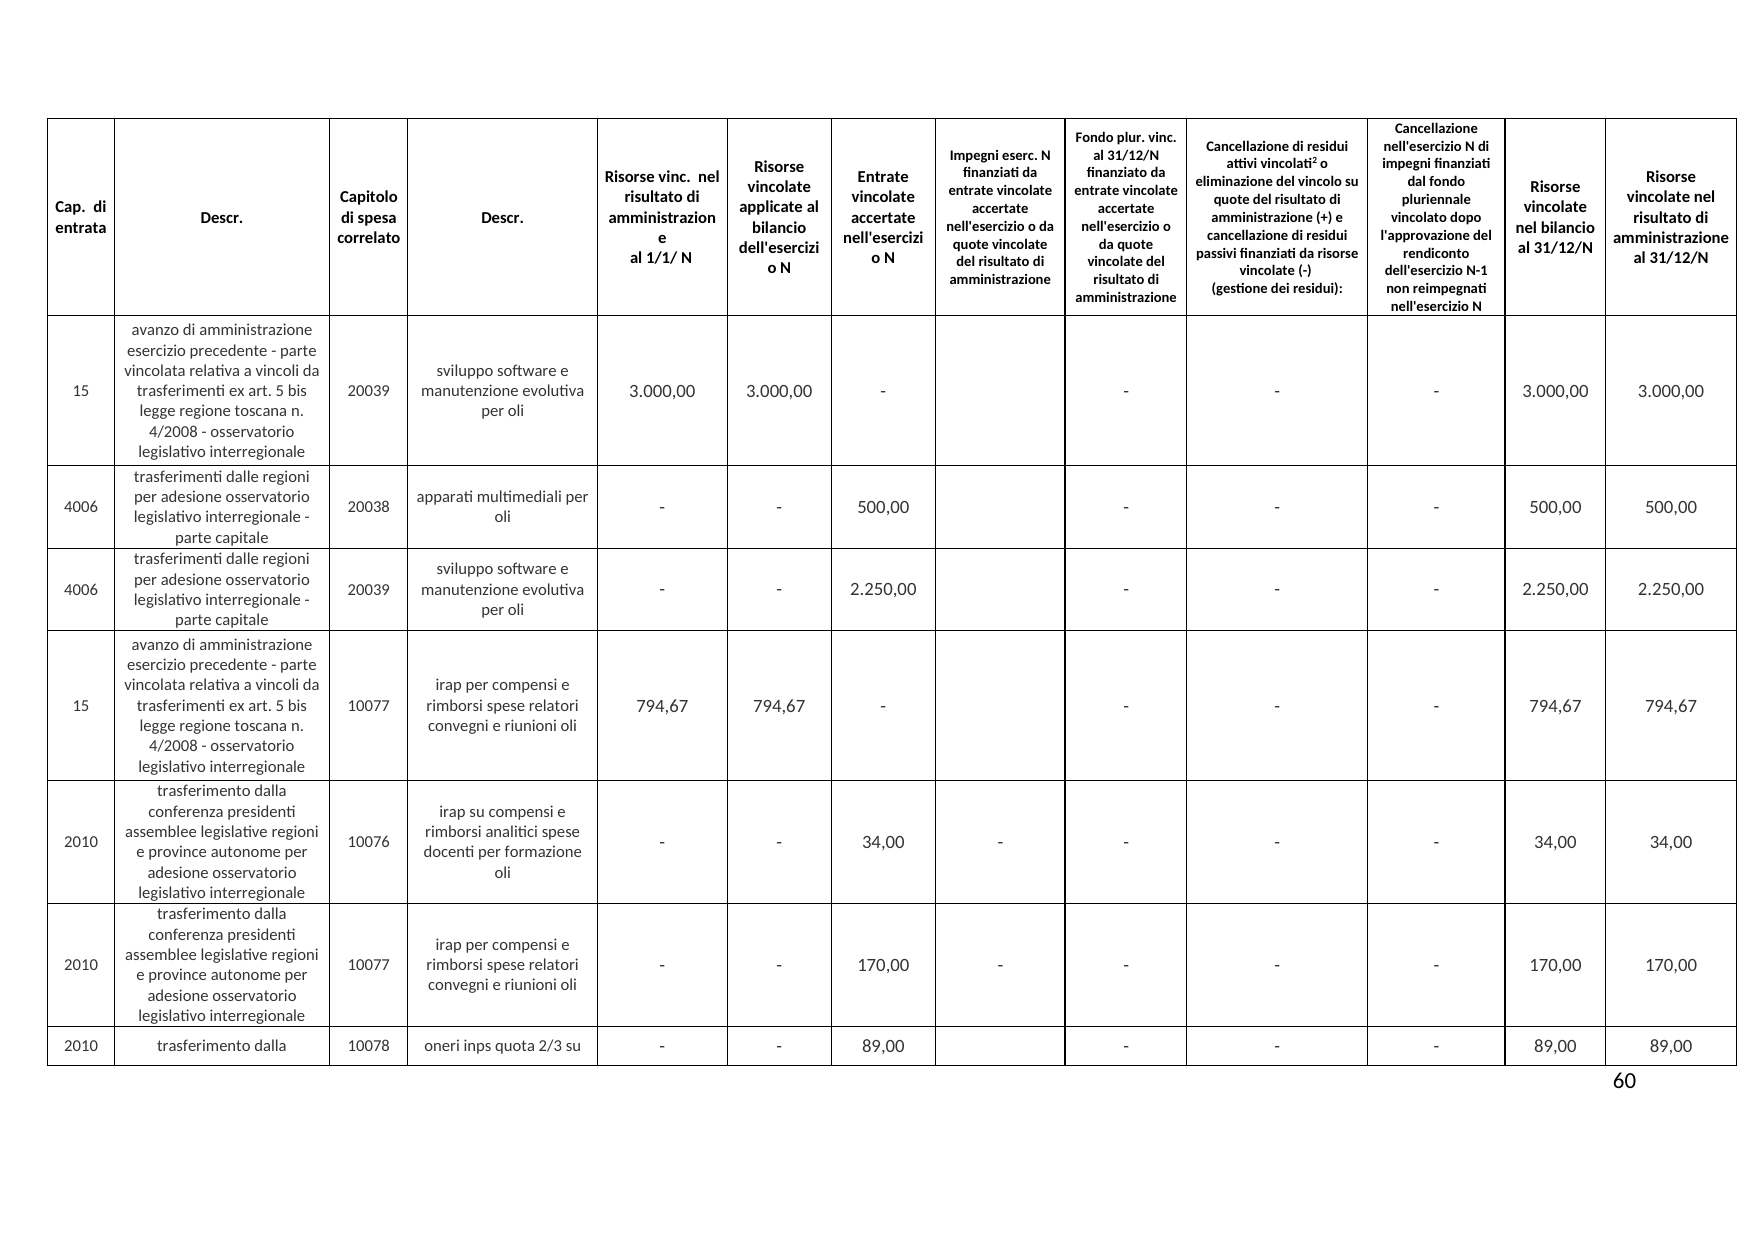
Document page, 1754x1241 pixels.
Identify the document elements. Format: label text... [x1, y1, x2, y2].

table_cell - [598, 1027, 727, 1065]
table_cell - [1187, 904, 1367, 1026]
table_cell avanzo di amministrazione esercizio precedente - parte vincolata relativa a vincoli da trasferimenti ex art. 5 bis legge regione toscana n. 4/2008 - osservatorio legislativo interregionale [115, 316, 329, 465]
table_cell 4006 [48, 466, 114, 547]
table_cell 4006 [48, 549, 114, 630]
table_cell - [1368, 466, 1504, 547]
table_cell avanzo di amministrazione esercizio precedente - parte vincolata relativa a vincoli da trasferimenti ex art. 5 bis legge regione toscana n. 4/2008 - osservatorio legislativo interregionale [115, 631, 329, 780]
table_cell 20038 [330, 466, 407, 547]
table_cell 20039 [330, 316, 407, 465]
table_cell 20039 [330, 549, 407, 630]
table_cell trasferimenti dalle regioni per adesione osservatorio legislativo interregionale - parte capitale [115, 466, 329, 547]
table_cell - [1187, 781, 1367, 903]
table_cell 2.250,00 [1506, 549, 1605, 630]
table_cell 2.250,00 [1606, 549, 1736, 630]
table_header Descr. [408, 119, 597, 315]
table_header Cancellazione di residui attivi vincolati2 o eliminazione del vincolo su quote del risultato di amministrazione (+) e cancellazione di residui passivi finanziati da risorse vincolate (-) (gestione dei residui): [1187, 119, 1367, 315]
table_cell oneri inps quota 2/3 su [408, 1027, 597, 1065]
table_cell - [1368, 631, 1504, 780]
table_cell 15 [48, 316, 114, 465]
table_header Risorse vinc. nel risultato di amministrazione al 1/1/ N [598, 119, 727, 315]
table_cell 3.000,00 [1606, 316, 1736, 465]
table_cell [936, 631, 1064, 780]
table_cell 794,67 [728, 631, 831, 780]
table_cell - [832, 631, 935, 780]
table_header Risorse vincolate nel risultato di amministrazione al 31/12/N [1606, 119, 1736, 315]
table_cell irap su compensi e rimborsi analitici spese docenti per formazione oli [408, 781, 597, 903]
table_cell trasferimento dalla conferenza presidenti assemblee legislative regioni e province autonome per adesione osservatorio legislativo interregionale [115, 781, 329, 903]
table_cell trasferimenti dalle regioni per adesione osservatorio legislativo interregionale - parte capitale [115, 549, 329, 630]
table_cell 3.000,00 [728, 316, 831, 465]
table_cell - [936, 781, 1064, 903]
table_cell 10077 [330, 904, 407, 1026]
table_cell - [728, 781, 831, 903]
table_cell sviluppo software e manutenzione evolutiva per oli [408, 549, 597, 630]
table_header Cap. di entrata [48, 119, 114, 315]
table_cell - [728, 466, 831, 547]
table_cell - [728, 549, 831, 630]
table_cell trasferimento dalla [115, 1027, 329, 1065]
table_cell 170,00 [1606, 904, 1736, 1026]
table_cell 794,67 [598, 631, 727, 780]
table_cell - [1066, 781, 1186, 903]
table_cell - [1187, 549, 1367, 630]
table_header Capitolo di spesa correlato [330, 119, 407, 315]
table_header Risorse vincolate applicate al bilancio dell'esercizio N [728, 119, 831, 315]
table_cell - [728, 1027, 831, 1065]
table_cell - [728, 904, 831, 1026]
table_cell - [1368, 316, 1504, 465]
table_cell 2010 [48, 1027, 114, 1065]
table_cell 794,67 [1606, 631, 1736, 780]
table_cell - [1187, 631, 1367, 780]
table_cell [936, 466, 1064, 547]
table_header Cancellazione nell'esercizio N di impegni finanziati dal fondo pluriennale vincolato dopo l'approvazione del rendiconto dell'esercizio N-1 non reimpegnati nell'esercizio N [1368, 119, 1504, 315]
table_cell 34,00 [1506, 781, 1605, 903]
table_cell - [832, 316, 935, 465]
table_cell - [1187, 466, 1367, 547]
table_cell trasferimento dalla conferenza presidenti assemblee legislative regioni e province autonome per adesione osservatorio legislativo interregionale [115, 904, 329, 1026]
table_cell 2010 [48, 781, 114, 903]
table_cell 34,00 [1606, 781, 1736, 903]
table_header Descr. [115, 119, 329, 315]
table_cell - [1187, 316, 1367, 465]
table_cell 10078 [330, 1027, 407, 1065]
table_cell - [1368, 904, 1504, 1026]
table_header Entrate vincolate accertate nell'esercizio N [832, 119, 935, 315]
table_cell 170,00 [1506, 904, 1605, 1026]
table_cell - [1187, 1027, 1367, 1065]
table_cell - [598, 549, 727, 630]
table_cell 2010 [48, 904, 114, 1026]
table_cell - [598, 466, 727, 547]
table_cell 15 [48, 631, 114, 780]
table_cell irap per compensi e rimborsi spese relatori convegni e riunioni oli [408, 631, 597, 780]
table_cell - [1368, 781, 1504, 903]
table_header Fondo plur. vinc. al 31/12/N finanziato da entrate vincolate accertate nell'esercizio o da quote vincolate del risultato di amministrazione [1066, 119, 1186, 315]
table_cell - [1066, 904, 1186, 1026]
table_cell - [1368, 549, 1504, 630]
table_cell 89,00 [832, 1027, 935, 1065]
table_cell 794,67 [1506, 631, 1605, 780]
table_cell [936, 549, 1064, 630]
table_cell 500,00 [1606, 466, 1736, 547]
table_cell 2.250,00 [832, 549, 935, 630]
table_cell - [1066, 316, 1186, 465]
table_cell 89,00 [1606, 1027, 1736, 1065]
table_cell 3.000,00 [598, 316, 727, 465]
table_cell - [598, 904, 727, 1026]
table_cell - [1066, 631, 1186, 780]
table_cell - [936, 904, 1064, 1026]
table_cell [936, 316, 1064, 465]
table_cell 3.000,00 [1506, 316, 1605, 465]
table_cell 170,00 [832, 904, 935, 1026]
table_cell apparati multimediali per oli [408, 466, 597, 547]
table_cell sviluppo software e manutenzione evolutiva per oli [408, 316, 597, 465]
table_cell - [1368, 1027, 1504, 1065]
table_header Risorse vincolate nel bilancio al 31/12/N [1506, 119, 1605, 315]
table_cell - [1066, 466, 1186, 547]
table_cell 500,00 [832, 466, 935, 547]
table_cell 10076 [330, 781, 407, 903]
table_cell 89,00 [1506, 1027, 1605, 1065]
table_cell [936, 1027, 1064, 1065]
table_header Impegni eserc. N finanziati da entrate vincolate accertate nell'esercizio o da quote vincolate del risultato di amministrazione [936, 119, 1064, 315]
table_cell 34,00 [832, 781, 935, 903]
table_cell - [1066, 549, 1186, 630]
table_cell irap per compensi e rimborsi spese relatori convegni e riunioni oli [408, 904, 597, 1026]
table_cell - [1066, 1027, 1186, 1065]
table_cell 500,00 [1506, 466, 1605, 547]
table_cell 10077 [330, 631, 407, 780]
table_cell - [598, 781, 727, 903]
